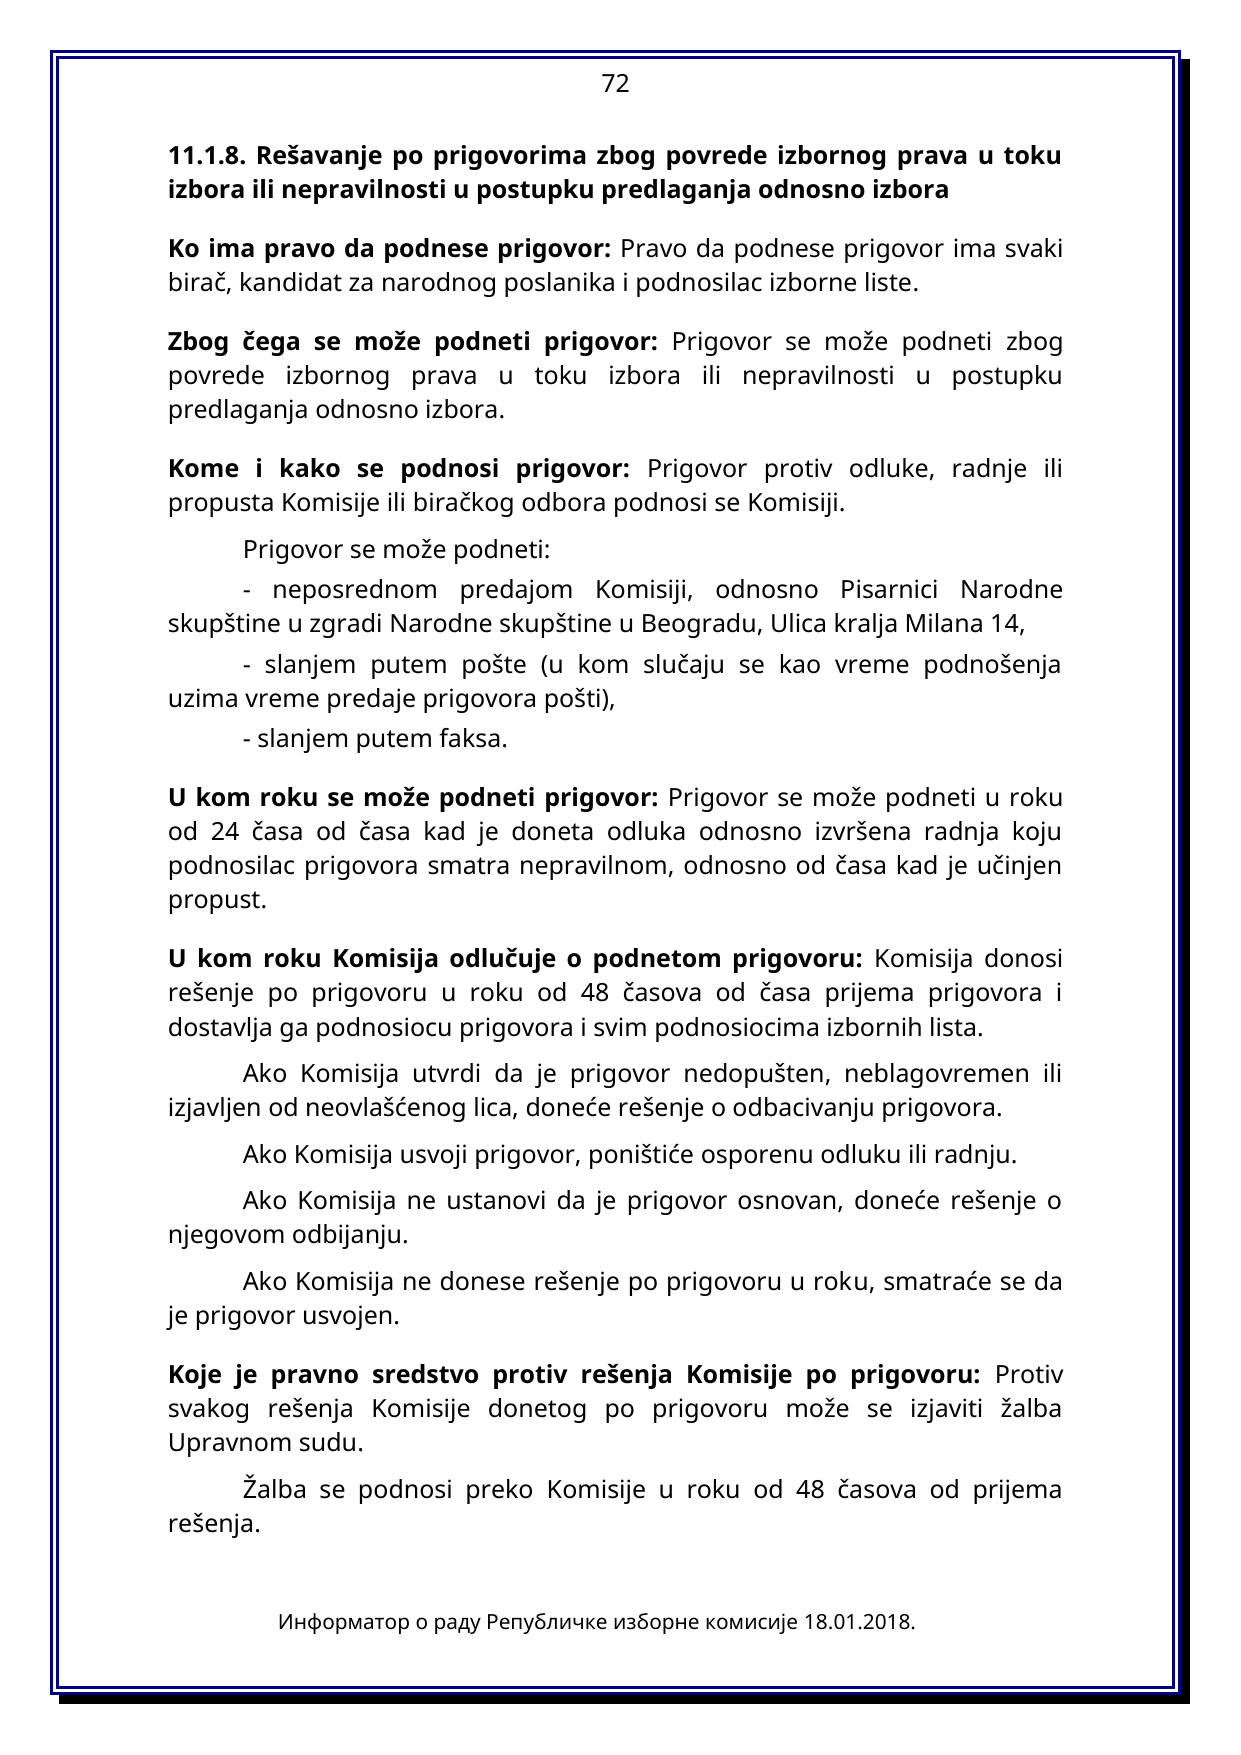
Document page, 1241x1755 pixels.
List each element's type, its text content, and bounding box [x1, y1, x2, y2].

text - neposrednom predajom Komisiji, odnosno Pisarnici Narodne skupštine u zgradi Narodne skupštine u Beogradu, Ulica kralja Milana 14, [168, 572, 1063, 640]
text Ako Komisija ne donese rešenje po prigovoru u roku, smatraće se da je prigovor usvojen. [168, 1263, 1063, 1332]
text Kome i kako se podnosi prigovor: Prigovor protiv odluke, radnje ili propusta Komisije ili biračkog odbora podnosi se Komisiji. [168, 451, 1063, 519]
text Koje je pravno sredstvo protiv rešenja Komisije po prigovoru: Protiv svakog rešenja Komisije donetog po prigovoru može se izjaviti žalba Upravnom sudu. [168, 1357, 1063, 1459]
subtitle 11.1.8. Rešavanje po prigovorima zbog povrede izbornog prava u toku izbora ili nepravilnosti u postupku predlaganja odnosno izbora [168, 138, 1063, 206]
text Ako Komisija ne ustanovi da je prigovor osnovan, doneće rešenje o njegovom odbijanju. [168, 1183, 1063, 1251]
text U kom roku Komisija odlučuje o podnetom prigovoru: Komisija donosi rešenje po prigovoru u roku od 48 časova od časa prijema prigovora i dostavlja ga podnosiocu prigovora i svim podnosiocima izbornih lista. [168, 941, 1063, 1043]
text U kom roku se može podneti prigovor: Prigovor se može podneti u roku od 24 časa od časa kad je doneta odluka odnosno izvršena radnja koju podnosilac prigovora smatra nepravilnom, odnosno od časa kad je učinjen propust. [168, 780, 1063, 916]
text Ako Komisija usvoji prigovor, poništiće osporenu odluku ili radnju. [168, 1136, 1063, 1170]
text Zbog čega se može podneti prigovor: Prigovor se može podneti zbog povrede izbornog prava u toku izbora ili nepravilnosti u postupku predlaganja odnosno izbora. [168, 324, 1063, 426]
text Prigovor se može podneti: [168, 532, 1063, 566]
text Žalba se podnosi preko Komisije u roku od 48 časova od prijema rešenja. [168, 1471, 1063, 1539]
text Ako Komisija utvrdi da je prigovor nedopušten, neblagovremen ili izjavljen od neovlašćenog lica, doneće rešenje o odbacivanju prigovora. [168, 1056, 1063, 1124]
text Ko ima pravo da podnese prigovor: Pravo da podnese prigovor ima svaki birač, kandidat za narodnog poslanika i podnosilac izborne liste. [168, 231, 1063, 299]
text - slanjem putem pošte (u kom slučaju se kao vreme podnošenja uzima vreme predaje prigovora pošti), [168, 646, 1063, 714]
text - slanjem putem faksa. [168, 721, 1063, 755]
